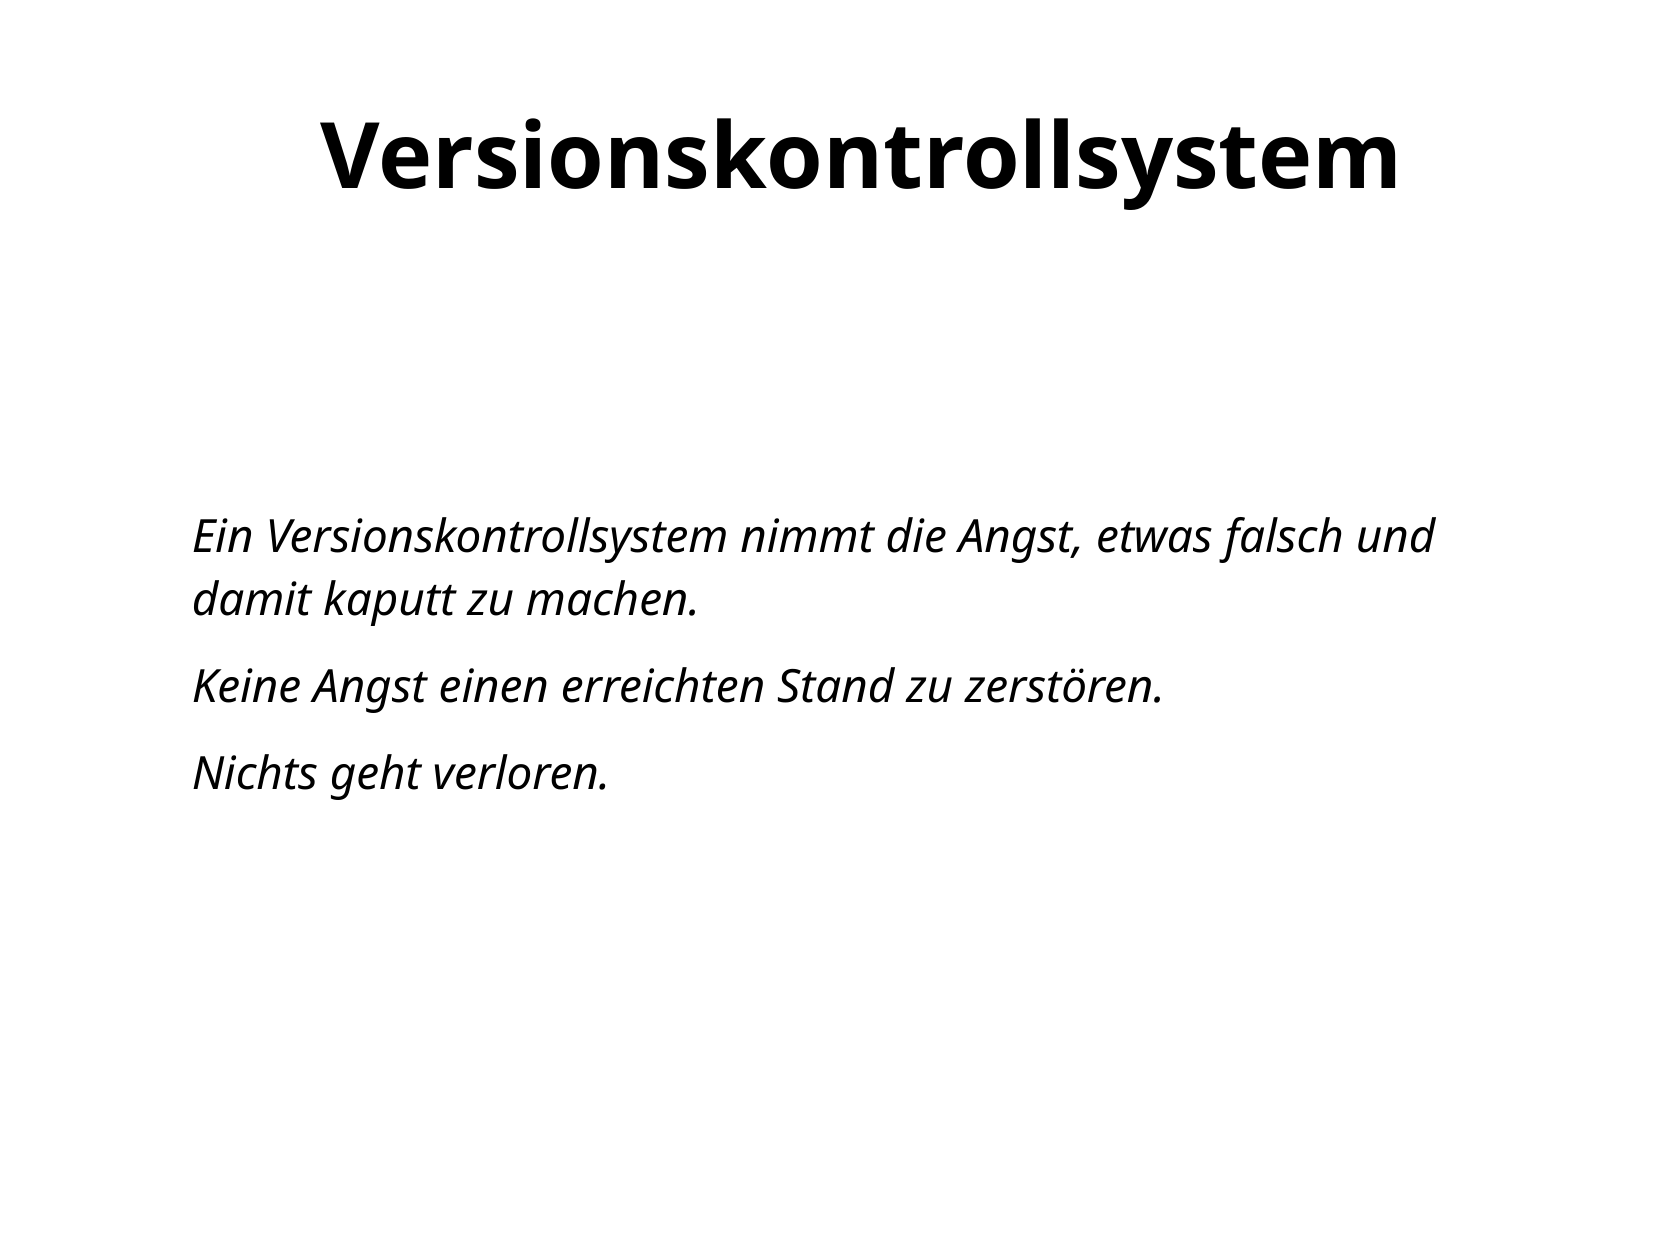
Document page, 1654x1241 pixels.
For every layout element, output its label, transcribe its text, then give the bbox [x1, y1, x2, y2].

title Versionskontrollsystem [82, 49, 1571, 257]
text_box Ein Versionskontrollsystem nimmt die Angst, etwas falsch und damit kaputt zu machen. Keine Angst einen erreichten Stand zu zerstören. Nichts geht verloren. [177, 496, 1548, 791]
